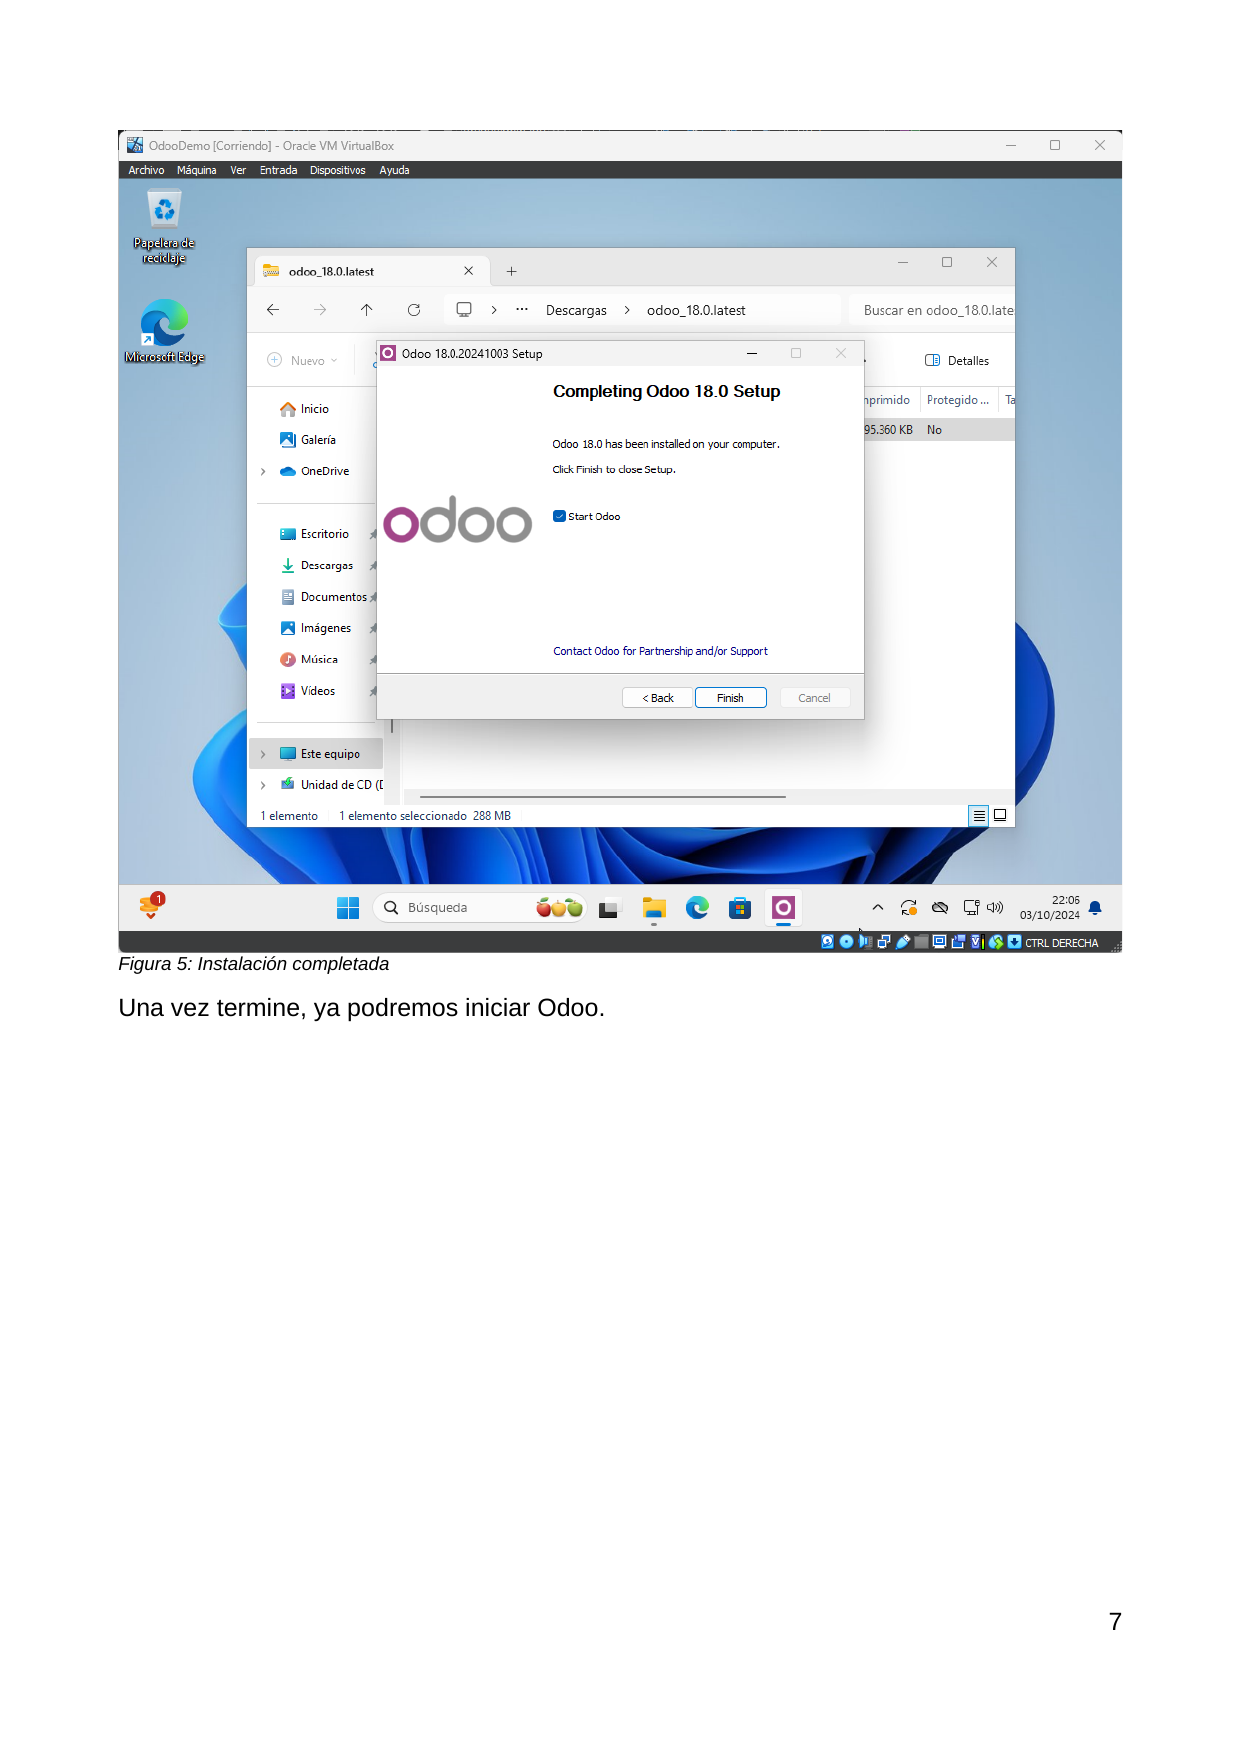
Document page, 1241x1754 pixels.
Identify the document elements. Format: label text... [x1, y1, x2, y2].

text Una vez termine, ya podremos iniciar Odoo. [118, 993, 1122, 1022]
picture [118, 130, 1123, 953]
text Figura 5: Instalación completada [118, 953, 1122, 974]
